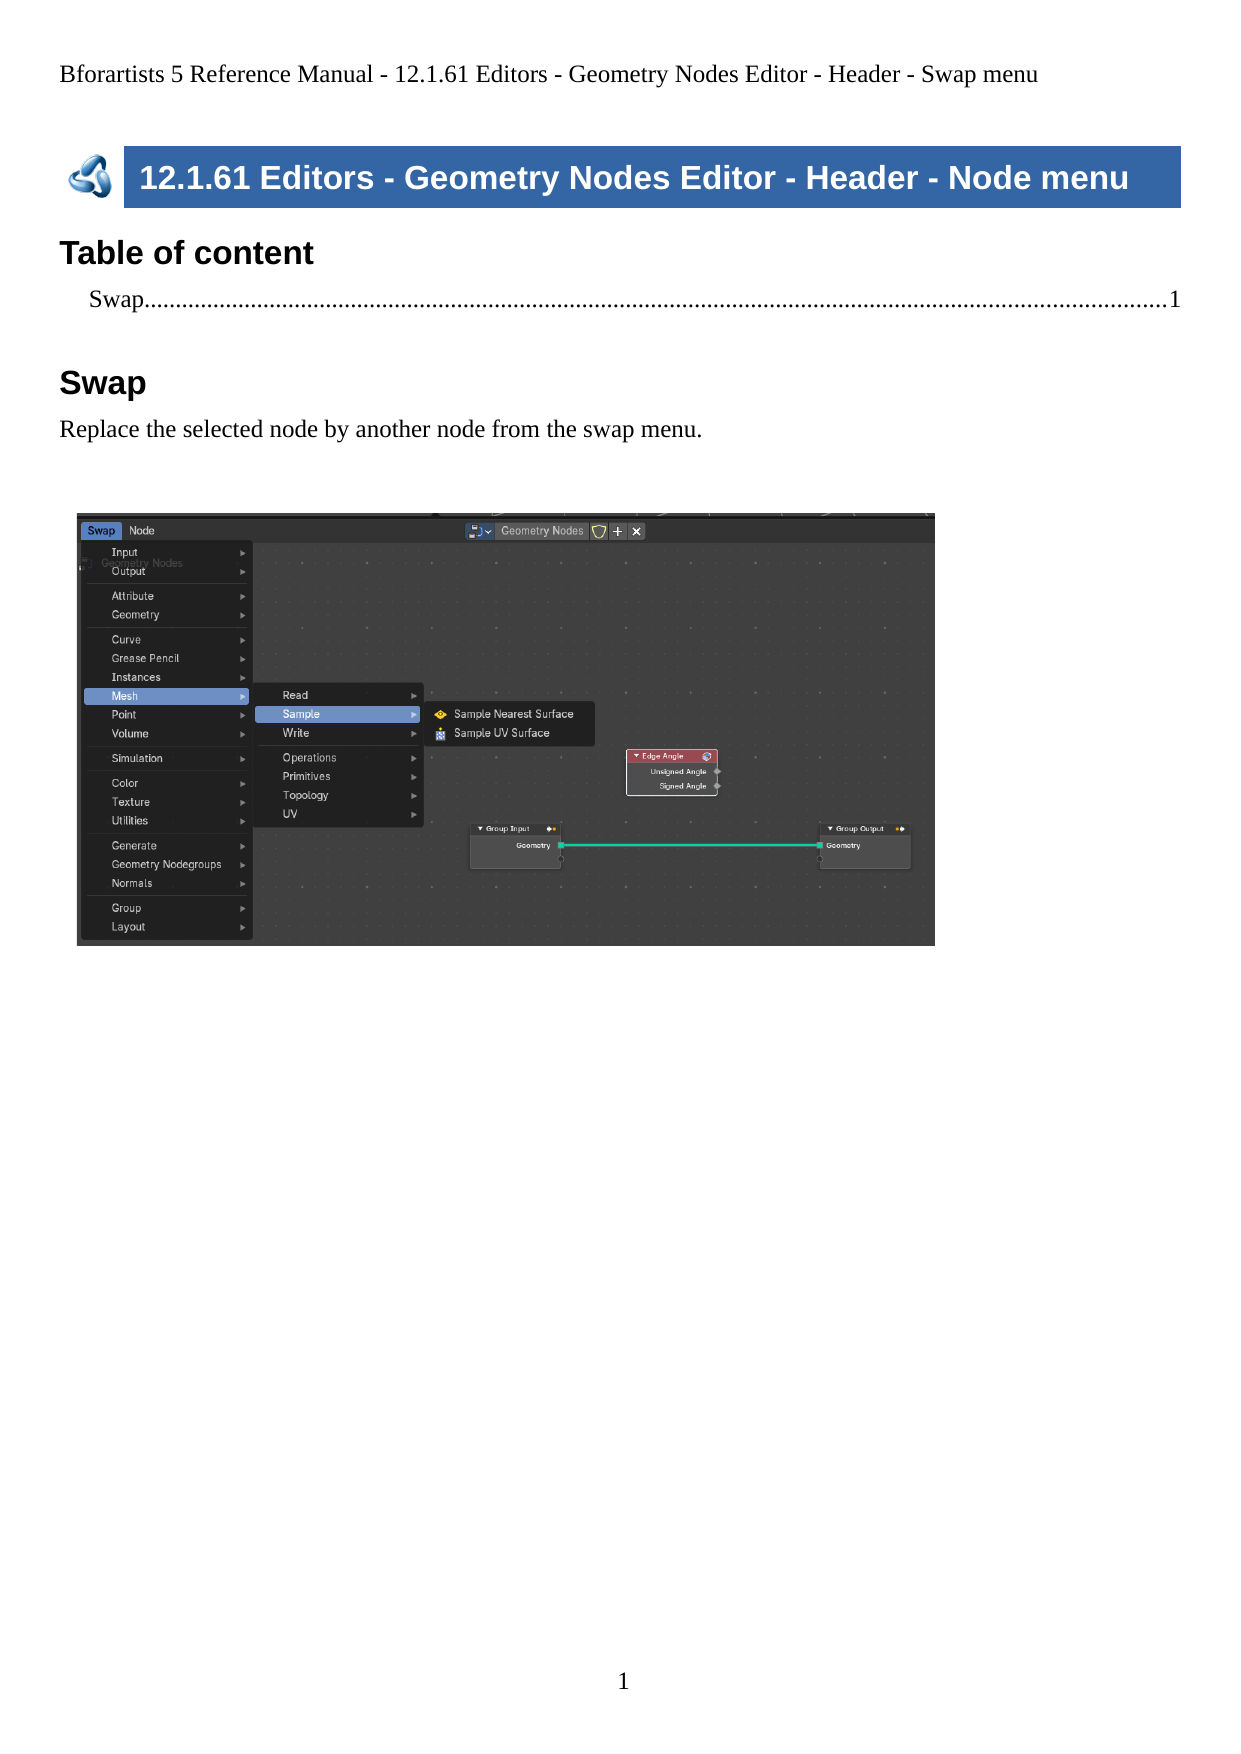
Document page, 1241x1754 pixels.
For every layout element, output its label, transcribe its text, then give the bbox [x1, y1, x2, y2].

picture [76, 513, 935, 946]
table_header [59, 146, 124, 208]
subtitle Swap [59, 362, 1181, 401]
text Replace the selected node by another node from the swap menu. [59, 414, 1181, 442]
table_header 12.1.61 Editors - Geometry Nodes Editor - Header - Node menu [124, 146, 1181, 208]
subtitle Table of content [59, 233, 1181, 272]
text Swap 1 [88, 284, 1181, 313]
picture [65, 152, 114, 201]
